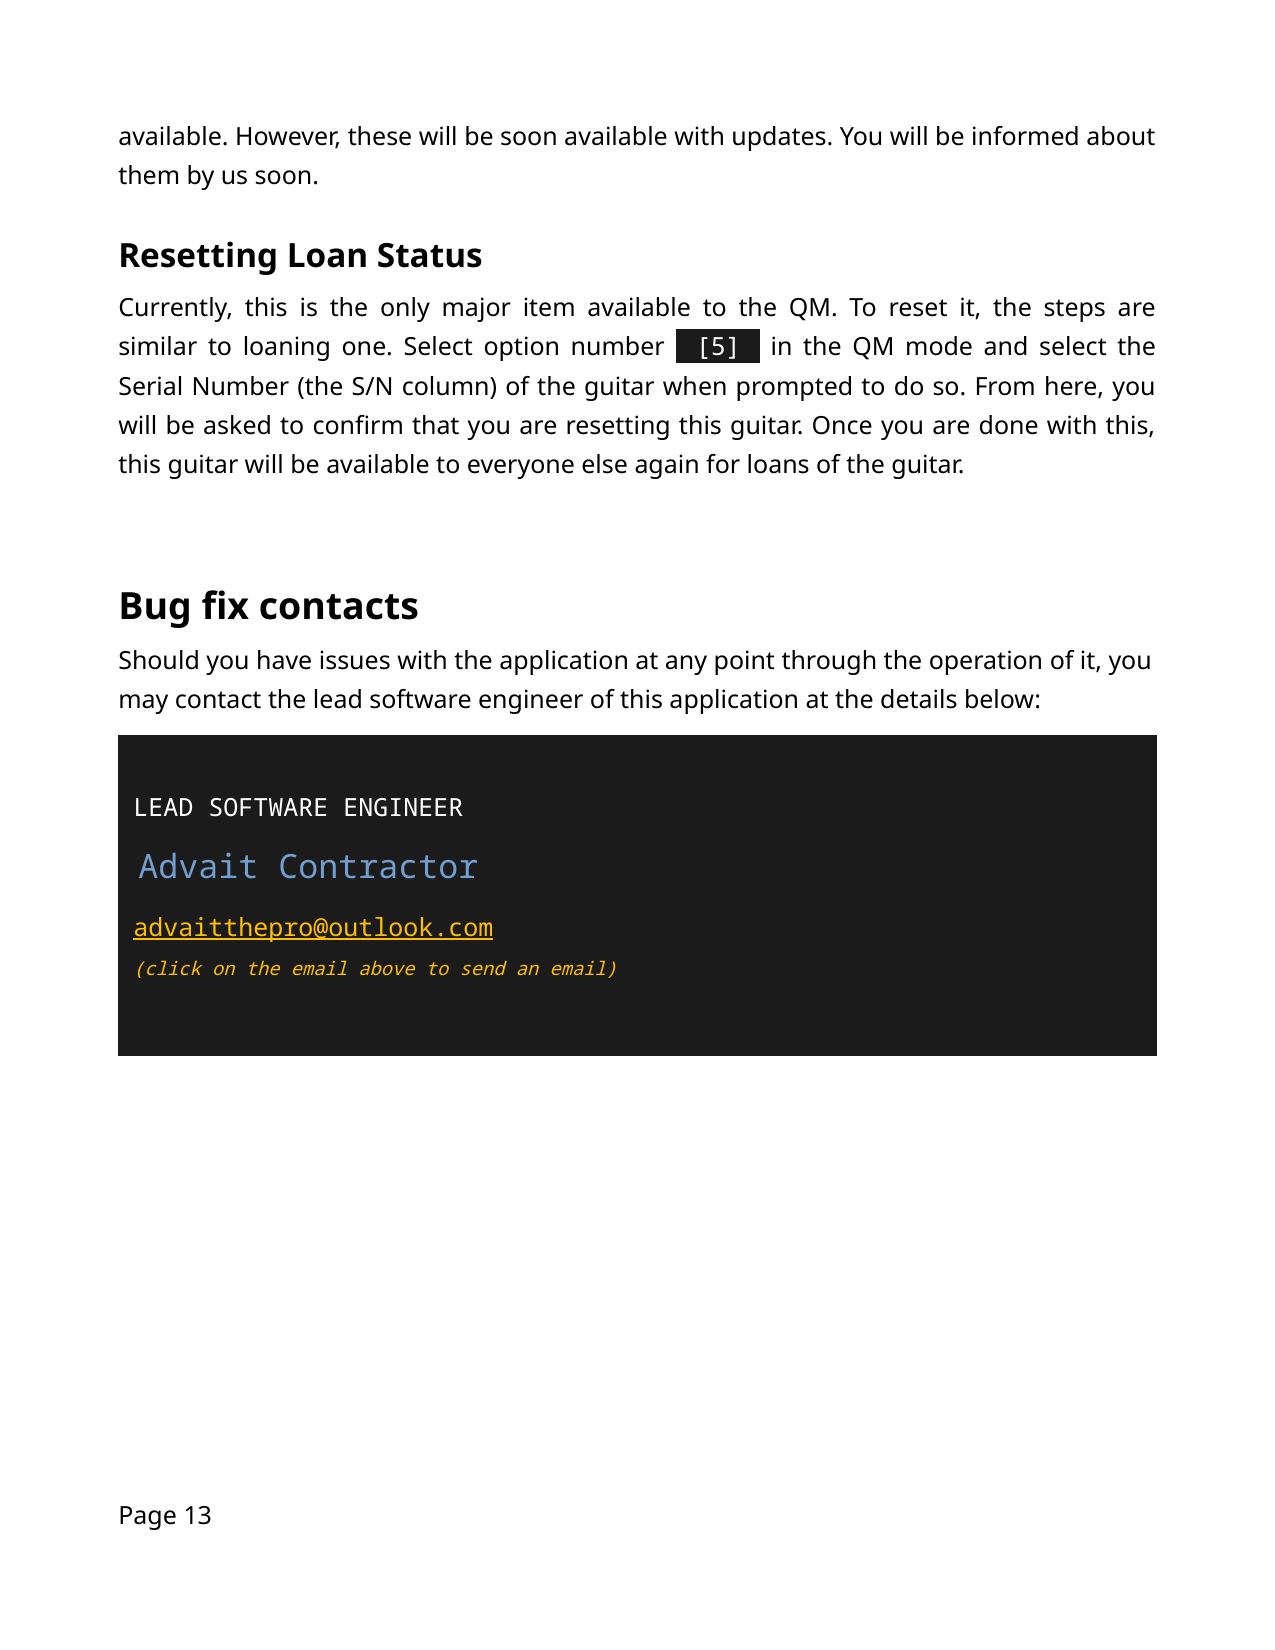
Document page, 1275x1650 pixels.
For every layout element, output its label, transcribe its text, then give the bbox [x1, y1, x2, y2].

table_header LEAD SOFTWARE ENGINEER Advait Contractor advaitthepro@outlook.com (click on the email above to send an email) [118, 735, 1157, 1056]
text available. However, these will be soon available with updates. You will be informed about them by us soon. [118, 118, 1157, 191]
text Currently, this is the only major item available to the QM. To reset it, the steps are similar to loaning one. Select option number [5] in the QM mode and select the Serial Number (the S/N column) of the guitar when prompted to do so. From here, you will be asked to confirm that you are resetting this guitar. Once you are done with this, this guitar will be available to everyone else again for loans of the guitar. [118, 290, 1157, 481]
subtitle Bug fix contacts [118, 579, 1157, 630]
text Should you have issues with the application at any point through the operation of it, you may contact the lead software engineer of this application at the details below: [118, 642, 1157, 716]
subtitle Resetting Loan Status [118, 232, 1157, 277]
